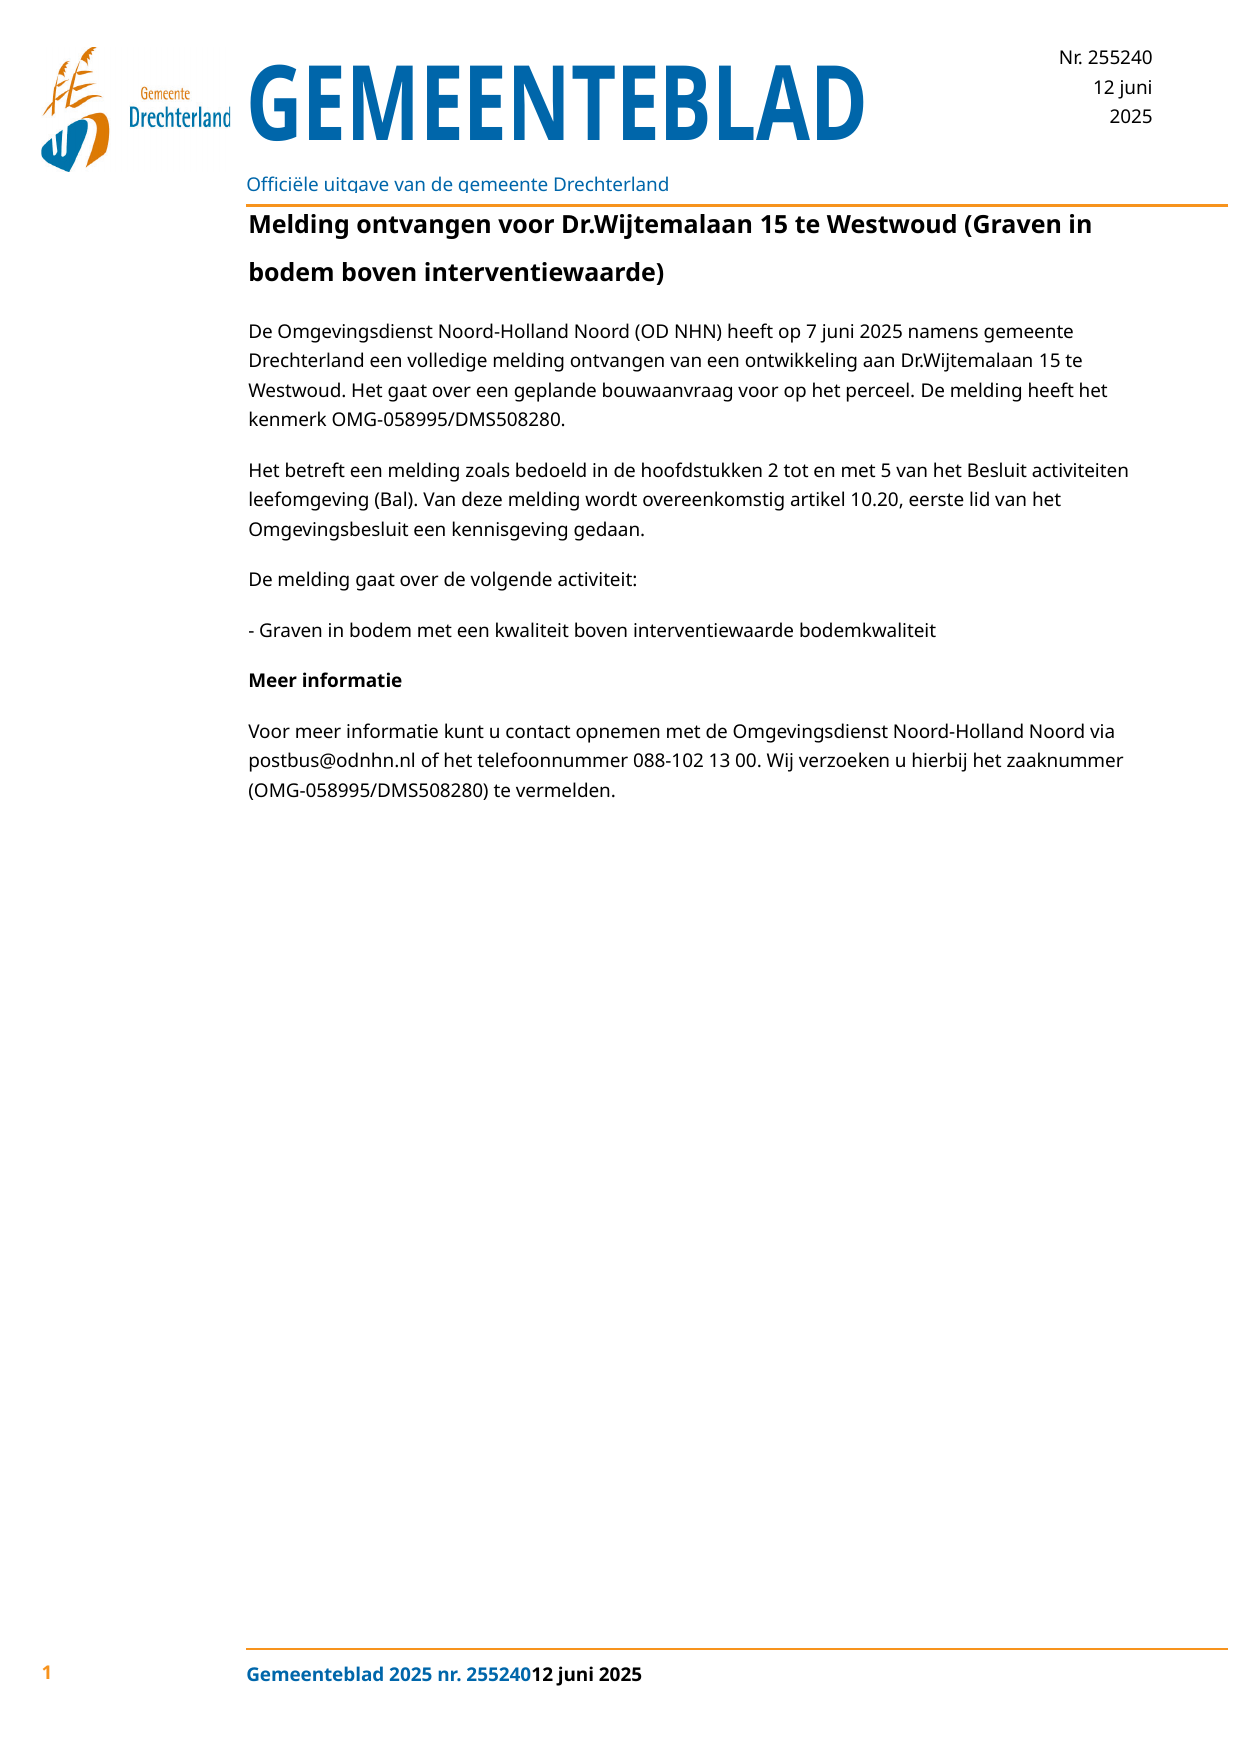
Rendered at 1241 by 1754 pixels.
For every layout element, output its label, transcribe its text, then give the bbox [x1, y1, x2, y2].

text Meer informatie [248, 667, 1152, 693]
picture [41, 47, 231, 172]
text De melding gaat over de volgende activiteit: [248, 567, 1152, 592]
text - Graven in bodem met een kwaliteit boven interventiewaarde bodemkwaliteit [248, 617, 1152, 643]
text Het betreft een melding zoals bedoeld in de hoofdstukken 2 tot en met 5 van het Besluit activiteiten leefomgeving (Bal). Van deze melding wordt overeenkomstig artikel 10.20, eerste lid van het Omgevingsbesluit een kennisgeving gedaan. [248, 457, 1152, 542]
picture [41, 158, 64, 172]
text Melding ontvangen voor Dr.Wijtemalaan 15 te Westwoud (Graven in bodem boven interventiewaarde) [248, 207, 1152, 288]
text Voor meer informatie kunt u contact opnemen met de Omgevingsdienst Noord-Holland Noord via postbus@odnhn.nl of het telefoonnummer 088-102 13 00. Wij verzoeken u hierbij het zaaknummer (OMG-058995/DMS508280) te vermelden. [248, 718, 1152, 803]
picture [226, 115, 231, 124]
text De Omgevingsdienst Noord-Holland Noord (OD NHN) heeft op 7 juni 2025 namens gemeente Drechterland een volledige melding ontvangen van een ontwikkeling aan Dr.Wijtemalaan 15 te Westwoud. Het gaat over een geplande bouwaanvraag voor op het perceel. De melding heeft het kenmerk OMG-058995/DMS508280. [248, 318, 1152, 432]
